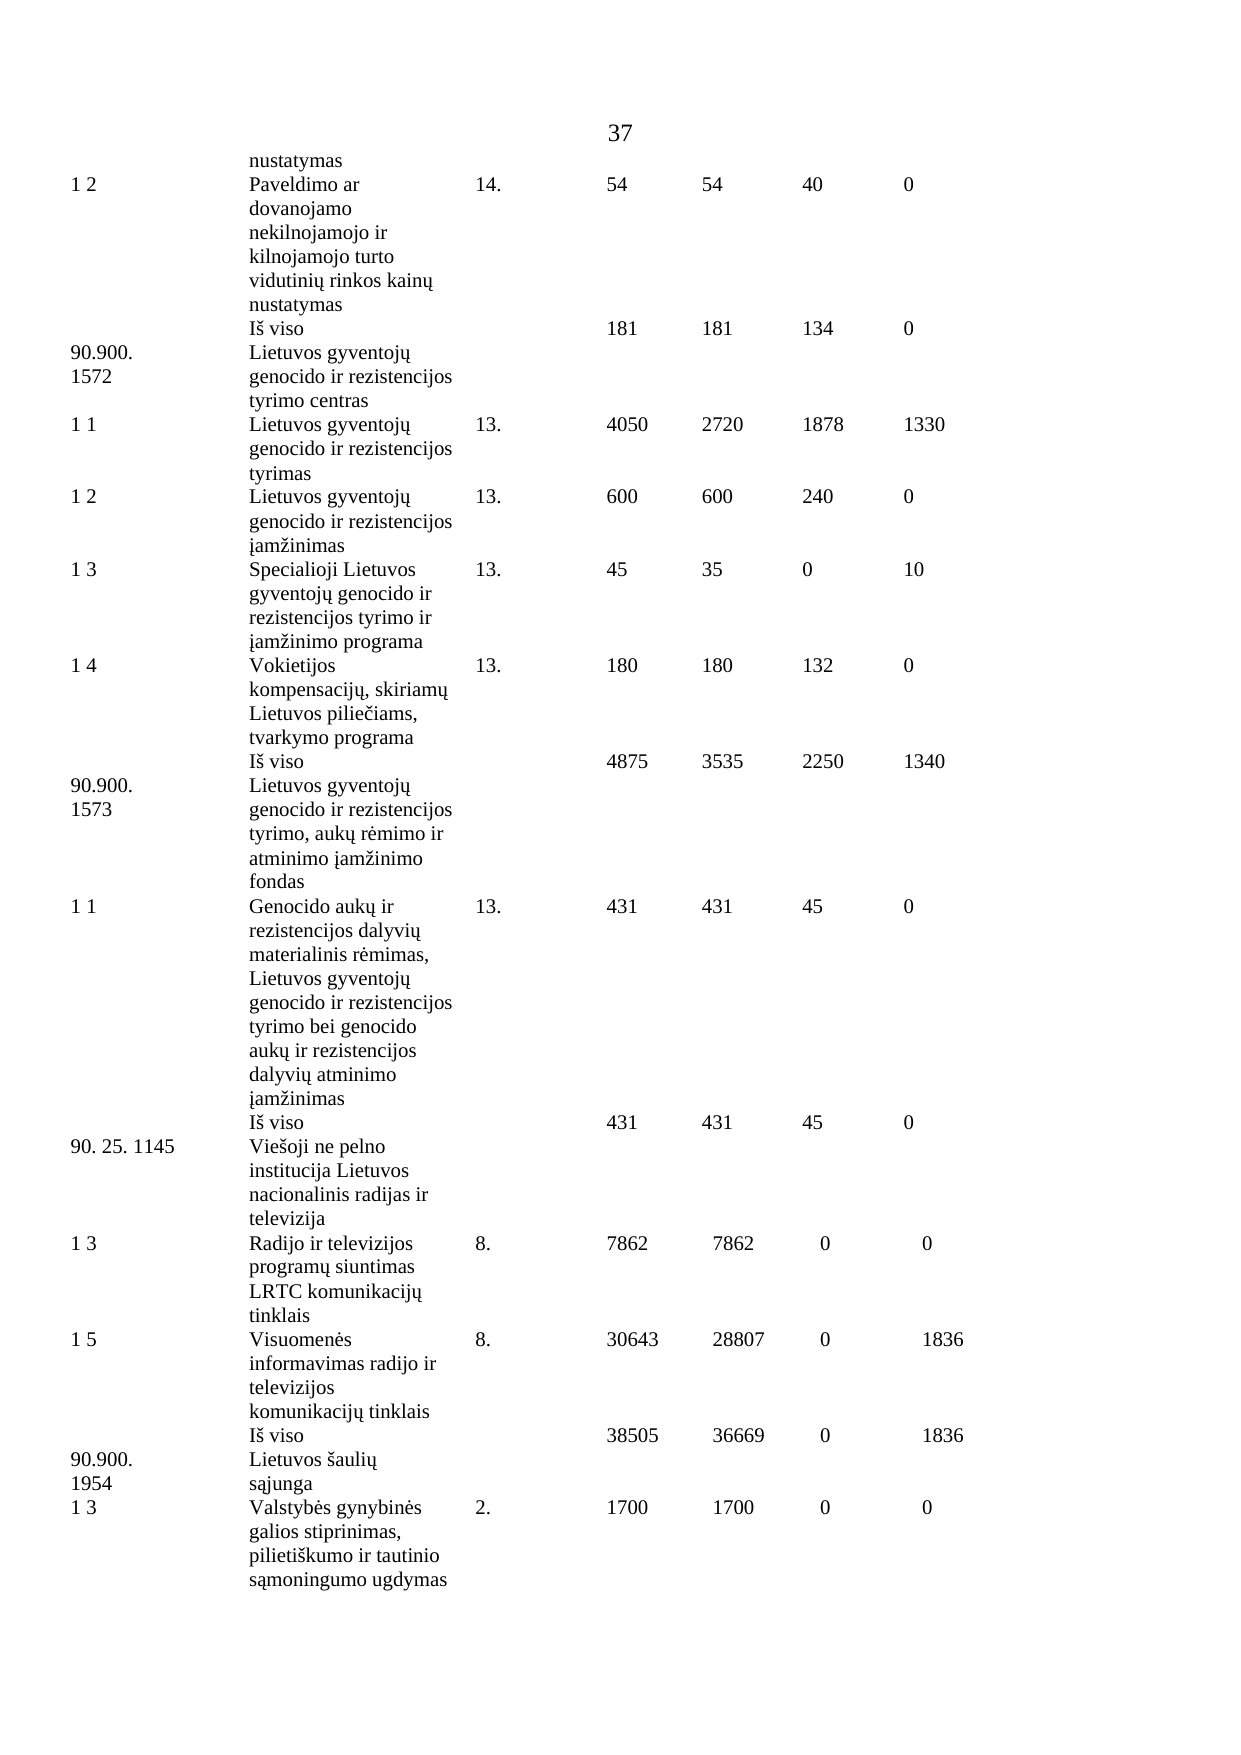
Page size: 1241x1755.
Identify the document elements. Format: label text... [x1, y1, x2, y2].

table_cell [1058, 894, 1064, 1110]
table_cell Iš viso [238, 749, 464, 773]
table_cell 0 [892, 894, 1057, 1110]
table_cell 1700 [701, 1495, 809, 1591]
table_cell 1 3 [59, 1230, 238, 1327]
table_cell [595, 1134, 701, 1230]
table_cell 0 [809, 1495, 911, 1591]
table_cell Visuomenės informavimas radijo ir televizijos komunikacijų tinklais [238, 1327, 464, 1423]
table_cell Valstybės gynybinės galios stiprinimas, pilietiškumo ir tautinio sąmoningumo ugdymas [238, 1495, 464, 1591]
table_cell 134 [791, 316, 892, 340]
table_cell [595, 364, 690, 412]
table_cell [892, 364, 1057, 412]
table_cell genocido ir rezistencijos tyrimo, aukų rėmimo ir atminimo įamžinimo fondas [238, 797, 464, 893]
table_cell Vokietijos kompensacijų, skiriamų Lietuvos piliečiams, tvarkymo programa [238, 653, 464, 749]
table_cell [59, 316, 238, 340]
table_cell 14. [464, 172, 595, 316]
table_cell 1573 [59, 797, 238, 893]
table_cell 90.900. [59, 340, 238, 364]
table_cell 13. [464, 412, 595, 484]
table_cell 35 [690, 557, 791, 653]
table_cell 45 [791, 894, 892, 1110]
table_cell Iš viso [238, 1110, 464, 1134]
table_cell 0 [791, 557, 892, 653]
table_cell 0 [911, 1495, 1064, 1591]
table_cell [1058, 340, 1064, 364]
table_cell [690, 148, 791, 172]
table_cell [1058, 412, 1064, 484]
table_cell 2. [464, 1495, 595, 1591]
table_cell [595, 340, 690, 364]
table_cell Specialioji Lietuvos gyventojų genocido ir rezistencijos tyrimo ir įamžinimo programa [238, 557, 464, 653]
table_cell [1058, 653, 1064, 749]
table_cell 36669 [701, 1423, 809, 1447]
table_cell 4875 [595, 749, 690, 773]
table_cell 1 4 [59, 653, 238, 749]
table_cell [464, 1447, 595, 1471]
table_cell Iš viso [238, 316, 464, 340]
table_cell [791, 364, 892, 412]
table_cell 38505 [595, 1423, 701, 1447]
table_cell [809, 1447, 911, 1471]
table_cell [690, 340, 791, 364]
table_cell 7862 [701, 1230, 809, 1327]
table_cell 0 [892, 653, 1057, 749]
table_cell [690, 773, 791, 797]
table_cell 0 [809, 1423, 911, 1447]
table_cell Lietuvos gyventojų [238, 340, 464, 364]
table_cell [809, 1134, 911, 1230]
table_cell [1058, 172, 1064, 316]
table_cell [701, 1471, 809, 1495]
table_cell 90.900. [59, 773, 238, 797]
table_cell Genocido aukų ir rezistencijos dalyvių materialinis rėmimas, Lietuvos gyventojų genocido ir rezistencijos tyrimo bei genocido aukų ir rezistencijos dalyvių atminimo įamžinimas [238, 894, 464, 1110]
table_cell 2250 [791, 749, 892, 773]
table_cell 4050 [595, 412, 690, 484]
table_cell [464, 1110, 595, 1134]
table_cell [1058, 773, 1064, 797]
table_cell Lietuvos gyventojų genocido ir rezistencijos tyrimas [238, 412, 464, 484]
table_cell [595, 148, 690, 172]
table_cell 13. [464, 894, 595, 1110]
table_cell [1058, 1110, 1064, 1134]
table_cell [892, 773, 1057, 797]
table_cell 1 2 [59, 172, 238, 316]
table_cell 1 3 [59, 1495, 238, 1591]
table_cell Viešoji ne pelno institucija Lietuvos nacionalinis radijas ir televizija [238, 1134, 464, 1230]
table_cell [809, 1471, 911, 1495]
table_cell [464, 1423, 595, 1447]
table_cell [701, 1134, 809, 1230]
table_cell [464, 340, 595, 364]
table_cell 90. 25. 1145 [59, 1134, 238, 1230]
table_cell 90.900. [59, 1447, 238, 1471]
table_cell nustatymas [238, 148, 464, 172]
table_cell [59, 148, 238, 172]
table_cell 1 2 [59, 485, 238, 557]
table_cell 0 [809, 1230, 911, 1327]
table_cell genocido ir rezistencijos tyrimo centras [238, 364, 464, 412]
table_cell 0 [892, 485, 1057, 557]
table_cell 240 [791, 485, 892, 557]
table_cell sąjunga [238, 1471, 464, 1495]
table_cell [464, 773, 595, 797]
table_cell 0 [892, 1110, 1057, 1134]
table_cell [911, 1447, 1064, 1471]
table_cell 600 [690, 485, 791, 557]
table_cell [791, 773, 892, 797]
table_cell [791, 148, 892, 172]
table_cell [595, 797, 690, 893]
table_cell 1340 [892, 749, 1057, 773]
table_cell 1 5 [59, 1327, 238, 1423]
table_cell 13. [464, 653, 595, 749]
table_cell [464, 148, 595, 172]
table_cell [791, 797, 892, 893]
table_cell 600 [595, 485, 690, 557]
table_cell 180 [595, 653, 690, 749]
table_cell [464, 1471, 595, 1495]
table_cell [464, 797, 595, 893]
table_cell [464, 364, 595, 412]
table_cell 1 1 [59, 894, 238, 1110]
table_cell [1058, 316, 1064, 340]
table_cell 181 [690, 316, 791, 340]
table_cell Radijo ir televizijos programų siuntimas LRTC komunikacijų tinklais [238, 1230, 464, 1327]
table_cell 10 [892, 557, 1057, 653]
table_cell 431 [690, 894, 791, 1110]
table_cell [892, 340, 1057, 364]
table_cell 0 [892, 316, 1057, 340]
table_cell 8. [464, 1230, 595, 1327]
table_cell [59, 749, 238, 773]
table_cell 45 [595, 557, 690, 653]
table_cell Lietuvos šaulių [238, 1447, 464, 1471]
table_cell 1 3 [59, 557, 238, 653]
table_cell 431 [690, 1110, 791, 1134]
table_cell 1700 [595, 1495, 701, 1591]
table_cell [911, 1471, 1064, 1495]
table_cell 54 [690, 172, 791, 316]
table_cell Lietuvos gyventojų [238, 773, 464, 797]
table_cell [1058, 485, 1064, 557]
table_cell 1878 [791, 412, 892, 484]
table_cell 13. [464, 557, 595, 653]
table_cell 1330 [892, 412, 1057, 484]
table_cell 181 [595, 316, 690, 340]
table_cell [1058, 364, 1064, 412]
table_cell [464, 749, 595, 773]
table_cell [911, 1134, 1064, 1230]
table_cell 54 [595, 172, 690, 316]
table_cell [1058, 148, 1064, 172]
table_cell [701, 1447, 809, 1471]
table_cell [1058, 749, 1064, 773]
table_cell [595, 773, 690, 797]
table_cell 30643 [595, 1327, 701, 1423]
table_cell [464, 1134, 595, 1230]
table_cell 40 [791, 172, 892, 316]
table_cell 3535 [690, 749, 791, 773]
table_cell 28807 [701, 1327, 809, 1423]
table_cell [59, 1423, 238, 1447]
table_cell 2720 [690, 412, 791, 484]
table_cell 431 [595, 894, 690, 1110]
table_cell Lietuvos gyventojų genocido ir rezistencijos įamžinimas [238, 485, 464, 557]
table_cell 180 [690, 653, 791, 749]
table_cell [892, 797, 1057, 893]
table_cell 1572 [59, 364, 238, 412]
table_cell [595, 1447, 701, 1471]
table_cell 431 [595, 1110, 690, 1134]
table_cell [464, 316, 595, 340]
table_cell [791, 340, 892, 364]
table_cell 0 [809, 1327, 911, 1423]
table_cell 1 1 [59, 412, 238, 484]
table_cell [595, 1471, 701, 1495]
table_cell 1836 [911, 1327, 1064, 1423]
table_cell 13. [464, 485, 595, 557]
table_cell 1954 [59, 1471, 238, 1495]
table_cell 1836 [911, 1423, 1064, 1447]
table_cell [690, 797, 791, 893]
table_cell 0 [911, 1230, 1064, 1327]
table_cell 132 [791, 653, 892, 749]
table_cell Iš viso [238, 1423, 464, 1447]
table_cell [1058, 557, 1064, 653]
table_cell Paveldimo ar dovanojamo nekilnojamojo ir kilnojamojo turto vidutinių rinkos kainų nustatymas [238, 172, 464, 316]
table_cell [690, 364, 791, 412]
table_cell 0 [892, 172, 1057, 316]
table_cell [892, 148, 1057, 172]
table_cell 8. [464, 1327, 595, 1423]
table_cell [1058, 797, 1064, 893]
table_cell [59, 1110, 238, 1134]
table_cell 45 [791, 1110, 892, 1134]
table_cell 7862 [595, 1230, 701, 1327]
